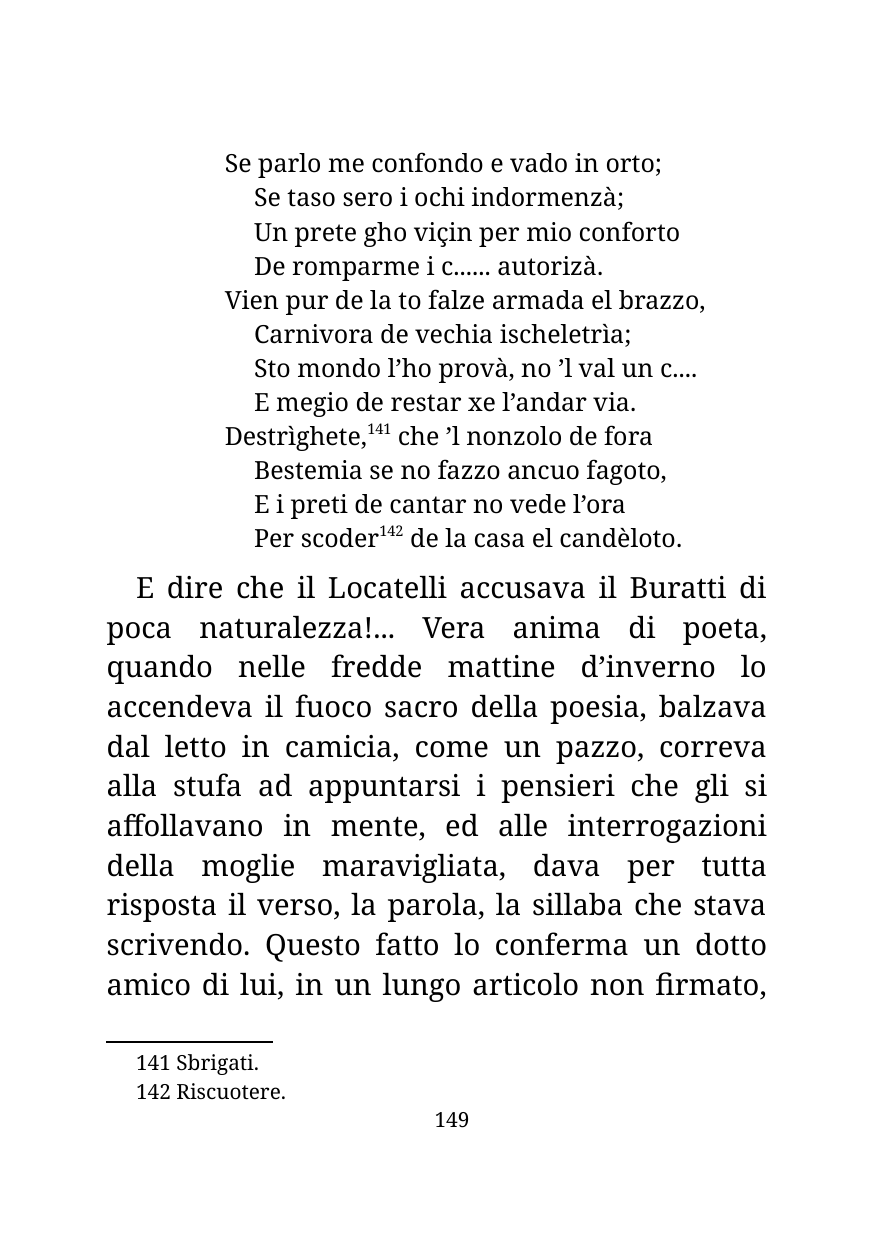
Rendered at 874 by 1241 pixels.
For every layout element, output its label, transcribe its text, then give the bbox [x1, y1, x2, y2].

text Vien pur de la to falze armada el brazzo, Carnivora de vechia ischeletrìa; Sto mondo l’ho provà, no ’l val un c.... E megio de restar xe l’andar via. [224, 282, 768, 418]
text Sbrigati. [106, 1048, 768, 1077]
text Se parlo me confondo e vado in orto; Se taso sero i ochi indormenzà; Un prete gho viçin per mio conforto De romparme i c...... autorizà. [224, 146, 768, 282]
text E dire che il Locatelli accusava il Buratti di poca naturalezza!... Vera anima di poeta, quando nelle fredde mattine d’inverno lo accendeva il fuoco sacro della poesia, balzava dal letto in camicia, come un pazzo, correva alla stufa ad appuntarsi i pensieri che gli si affollavano in mente, ed alle interrogazioni della moglie maravigliata, dava per tutta risposta il verso, la parola, la sillaba che stava scrivendo. Questo fatto lo conferma un dotto amico di lui, in un lungo articolo non firmato, [106, 567, 768, 1004]
text Destrìghete, che ’l nonzolo de fora Bestemia se no fazzo ancuo fagoto, E i preti de cantar no vede l’ora Per scoder de la casa el candèloto. [224, 418, 768, 555]
text Riscuotere. [106, 1077, 768, 1105]
